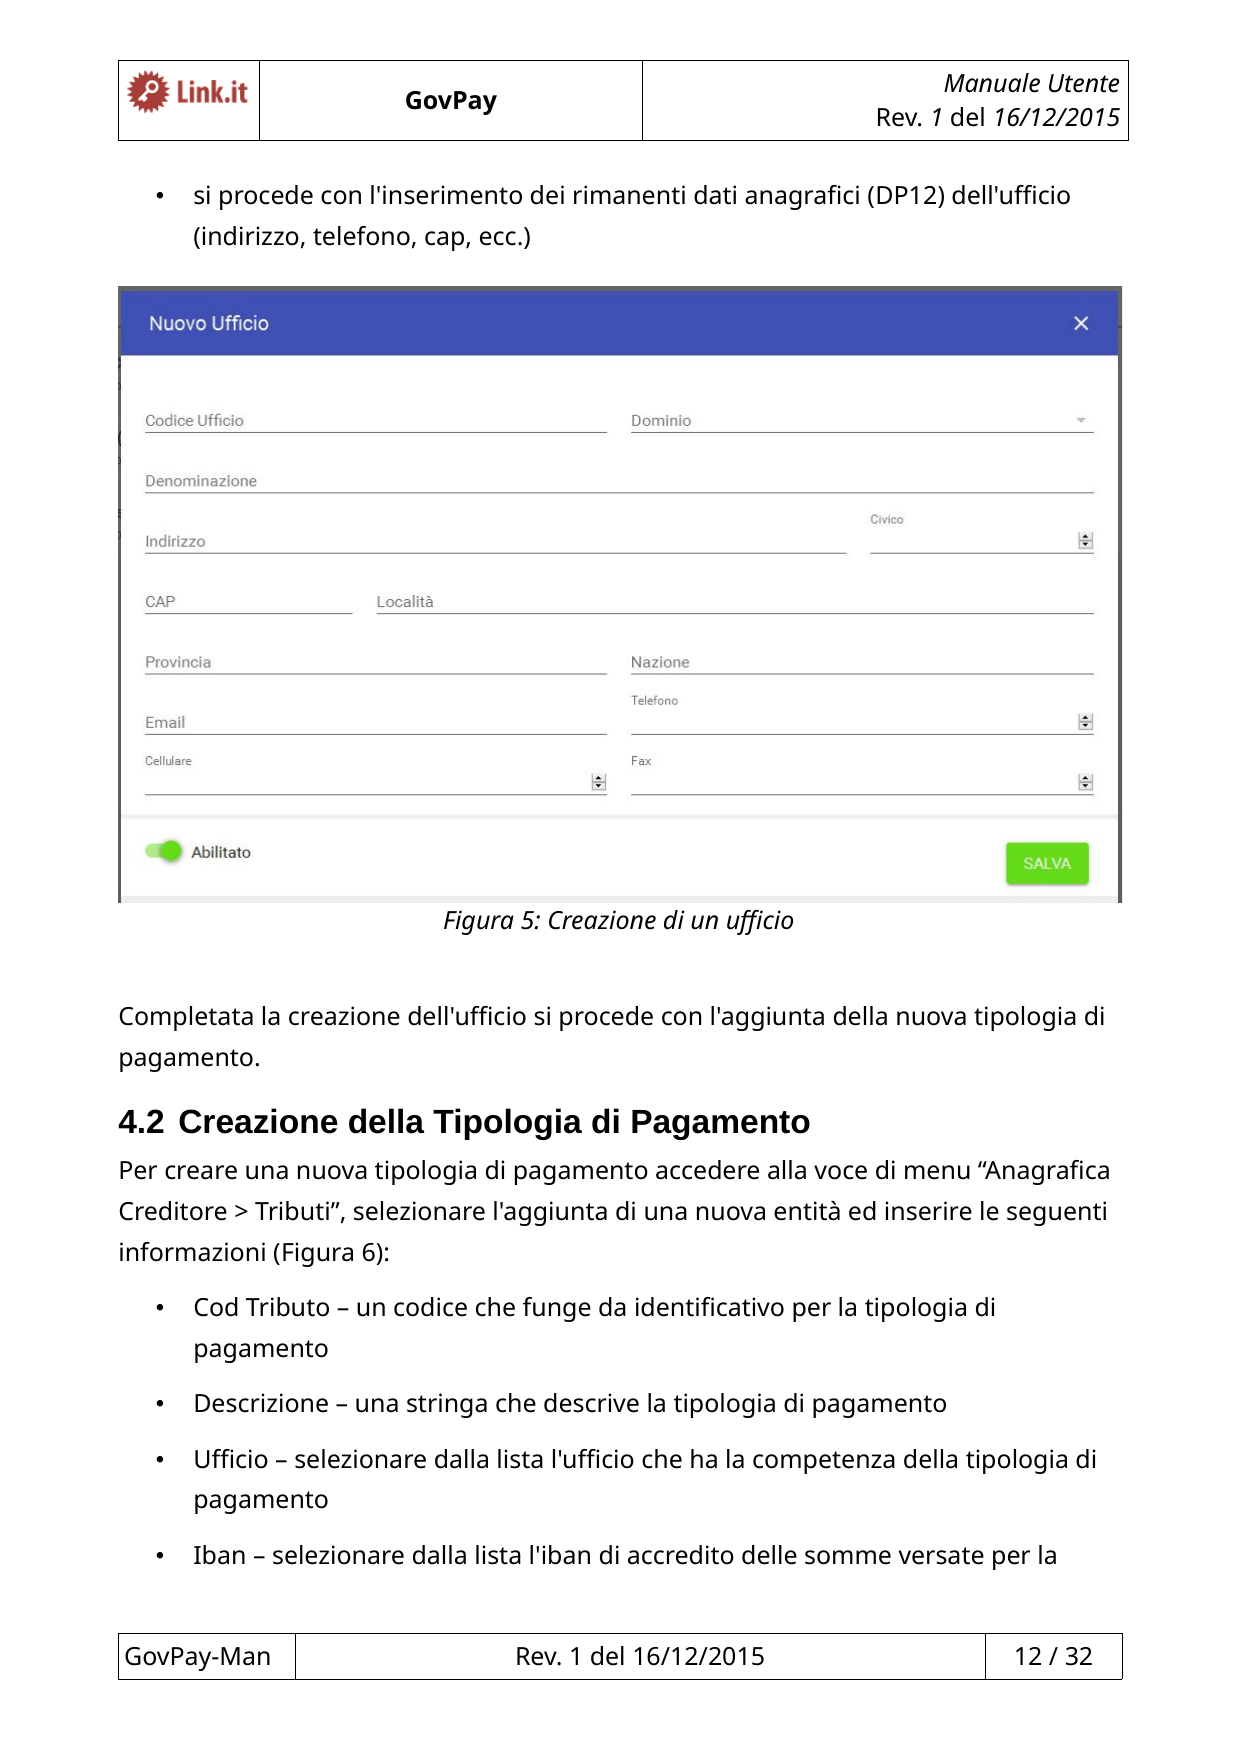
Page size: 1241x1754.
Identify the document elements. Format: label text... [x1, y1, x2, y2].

picture [118, 286, 1123, 903]
subtitle Creazione della Tipologia di Pagamento [118, 1101, 1122, 1140]
list Iban – selezionare dalla lista l'iban di accredito delle somme versate per la [156, 1538, 1122, 1572]
list Ufficio – selezionare dalla lista l'ufficio che ha la competenza della tipologia di pagamento [156, 1441, 1122, 1516]
text Per creare una nuova tipologia di pagamento accedere alla voce di menu “Anagrafica Creditore > Tributi”, selezionare l'aggiunta di una nuova entità ed inserire le seguenti informazioni (Figura 6): [118, 1153, 1122, 1268]
picture [123, 65, 254, 119]
list Cod Tributo – un codice che funge da identificativo per la tipologia di pagamento [156, 1290, 1122, 1364]
list si procede con l'inserimento dei rimanenti dati anagrafici (DP12) dell'ufficio (indirizzo, telefono, cap, ecc.) [156, 178, 1122, 253]
text Completata la creazione dell'ufficio si procede con l'aggiunta della nuova tipologia di pagamento. [118, 999, 1122, 1074]
list Descrizione – una stringa che descrive la tipologia di pagamento [156, 1386, 1122, 1420]
text Figura 5: Creazione di un ufficio [118, 903, 1122, 937]
